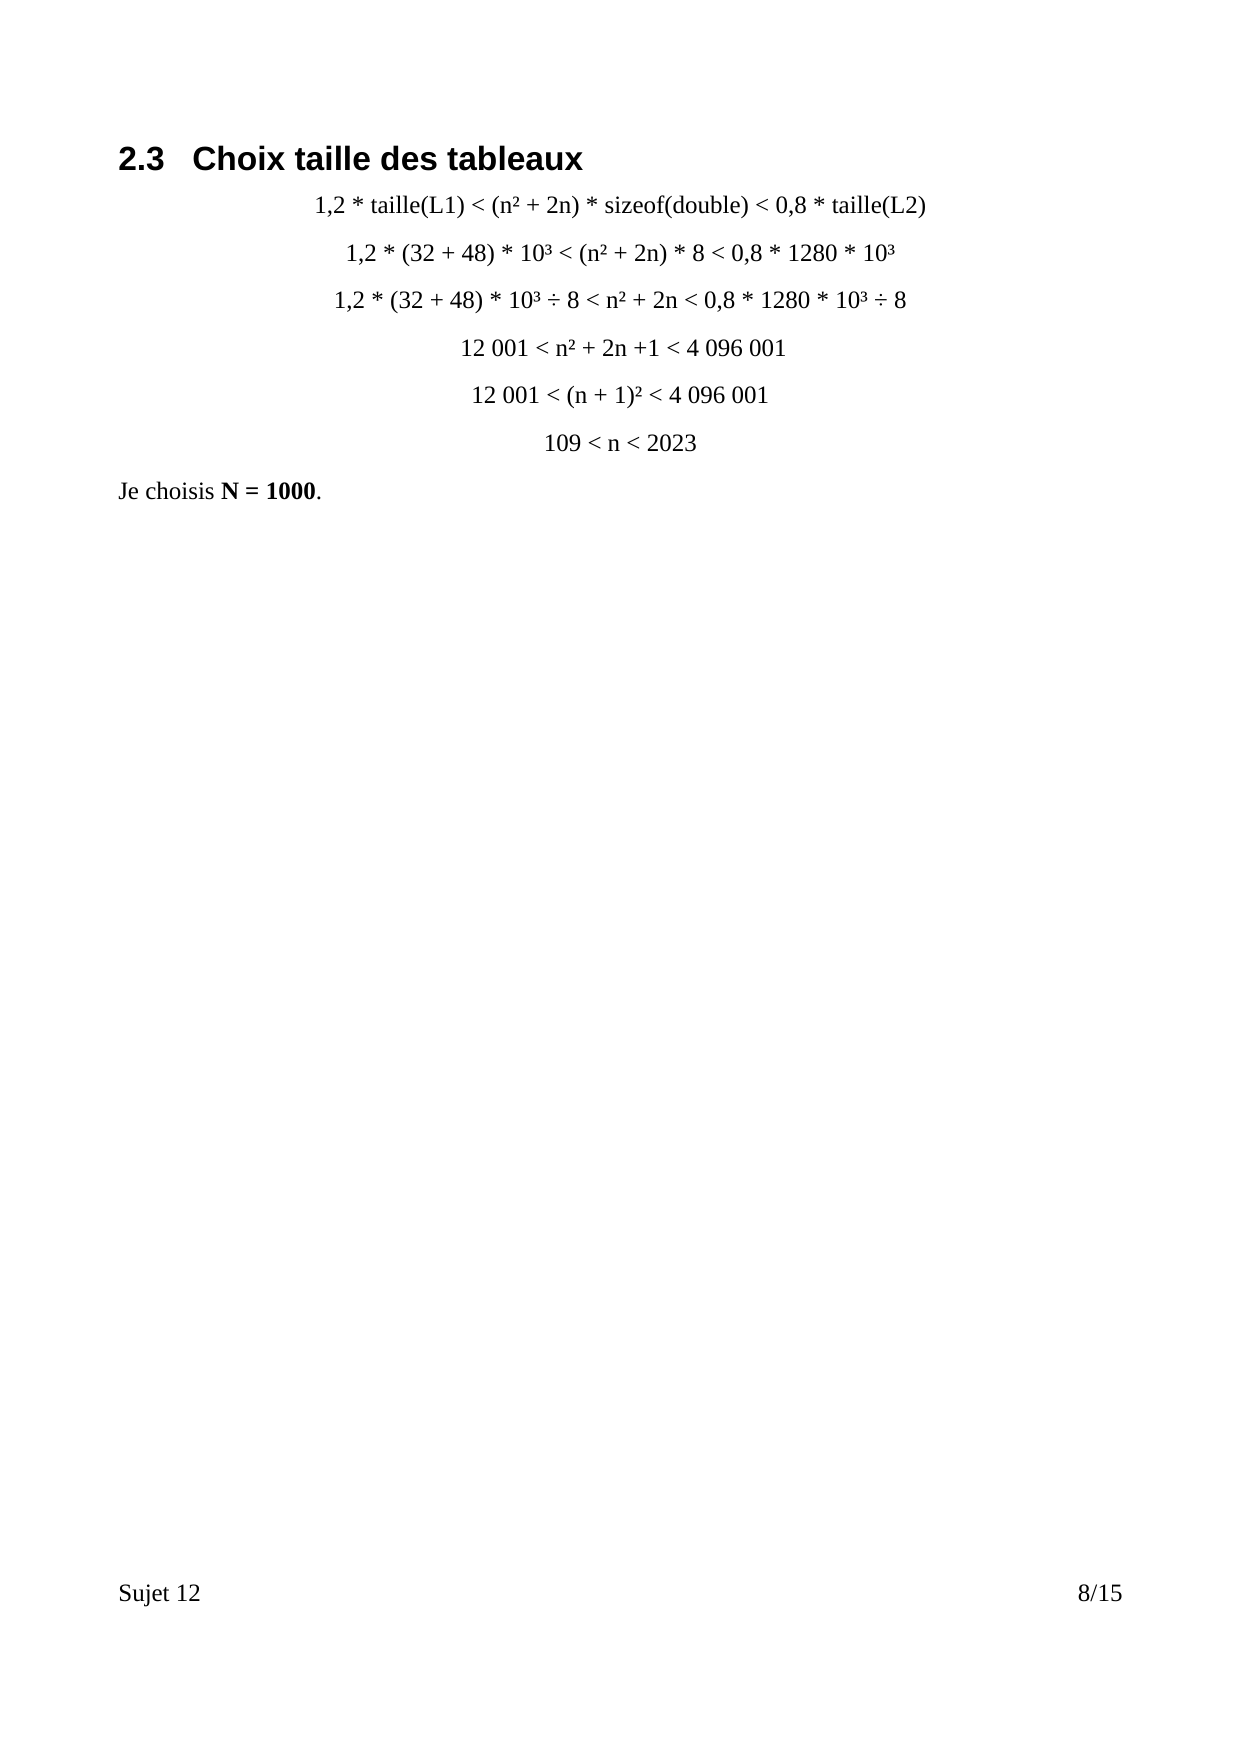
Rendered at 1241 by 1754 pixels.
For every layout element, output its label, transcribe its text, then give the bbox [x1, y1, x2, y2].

text 1,2 * (32 + 48) * 10³ < (n² + 2n) * 8 < 0,8 * 1280 * 10³ [118, 238, 1122, 266]
text 12 001 < n² + 2n +1 < 4 096 001 [118, 333, 1122, 362]
text 109 < n < 2023 [118, 428, 1122, 457]
text 1,2 * taille(L1) < (n² + 2n) * sizeof(double) < 0,8 * taille(L2) [118, 190, 1122, 219]
text Je choisis N = 1000. [118, 476, 1122, 504]
text 12 001 < (n + 1)² < 4 096 001 [118, 381, 1122, 409]
subtitle Choix taille des tableaux [118, 139, 1122, 178]
text 1,2 * (32 + 48) * 10³ ÷ 8 < n² + 2n < 0,8 * 1280 * 10³ ÷ 8 [118, 285, 1122, 314]
